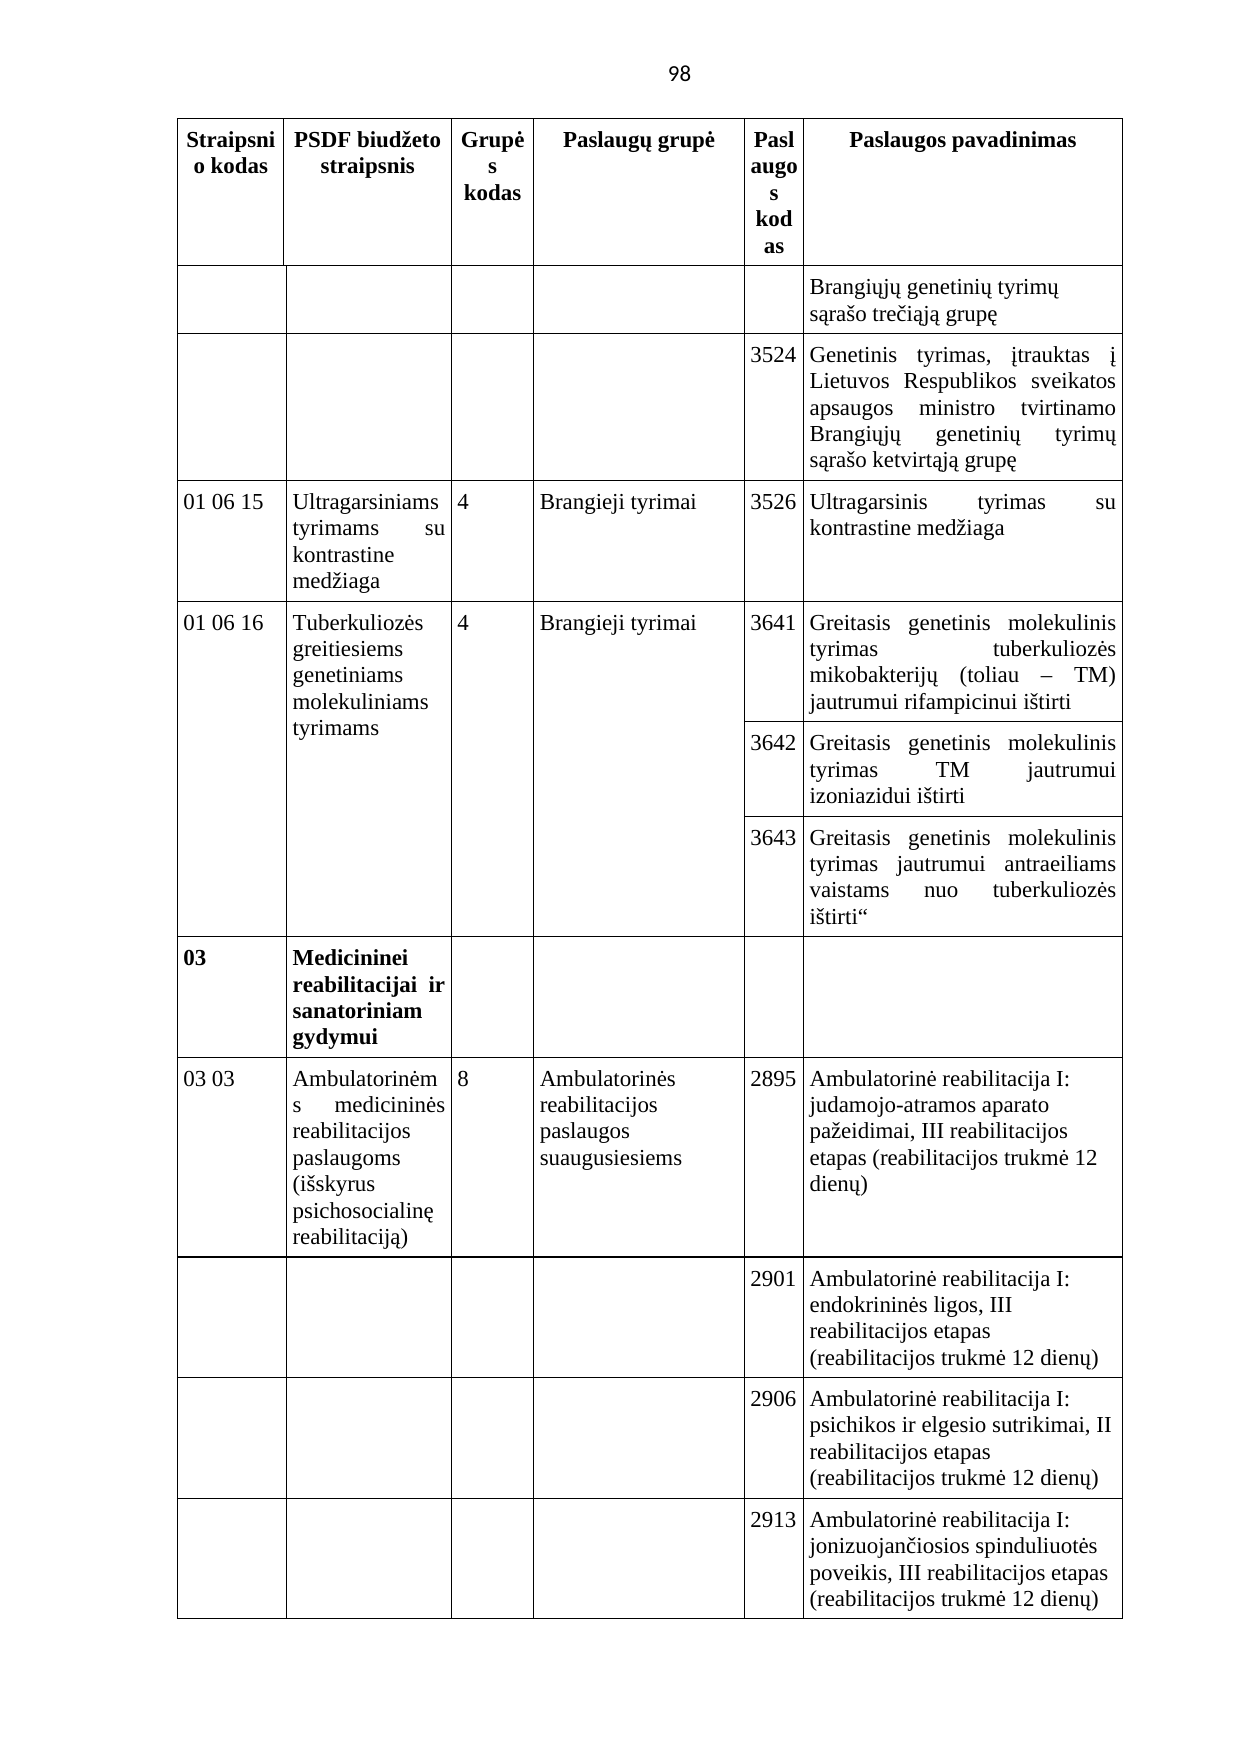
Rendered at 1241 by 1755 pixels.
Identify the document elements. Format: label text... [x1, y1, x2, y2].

table_cell 8 [452, 1058, 533, 1256]
table_cell Medicininei reabilitacijai ir sanatoriniam gydymui [287, 937, 451, 1057]
table_cell 2901 [745, 1258, 803, 1377]
table_cell [287, 1499, 451, 1618]
table_cell Ambulatorinė reabilitacija I: jonizuojančiosios spinduliuotės poveikis, III reabilitacijos etapas (reabilitacijos trukmė 12 dienų) [804, 1499, 1122, 1618]
table_header PSDF biudžeto straipsnis [284, 119, 451, 265]
table_cell Ambulatorinėms medicininės reabilitacijos paslaugoms (išskyrus psichosocialinę reabilitaciją) [287, 1058, 451, 1256]
table_cell [804, 937, 1122, 1057]
table_cell Greitasis genetinis molekulinis tyrimas tuberkuliozės mikobakterijų (toliau – TM) jautrumui rifampicinui ištirti [804, 602, 1122, 721]
table_cell [287, 1378, 451, 1498]
table_cell 2906 [745, 1378, 803, 1498]
table_cell [534, 266, 744, 333]
table_cell [178, 266, 286, 333]
table_cell [178, 1499, 286, 1618]
table_header Paslaugos kodas [745, 119, 803, 265]
table_cell [534, 334, 744, 480]
table_header Paslaugos pavadinimas [804, 119, 1122, 265]
table_cell [178, 1258, 286, 1377]
table_cell 4 [452, 602, 533, 936]
table_cell 2913 [745, 1499, 803, 1618]
table_cell 3643 [745, 817, 803, 936]
table_cell Ultragarsiniams tyrimams su kontrastine medžiaga [287, 481, 451, 601]
table_cell [452, 937, 533, 1057]
table_header Grupės kodas [452, 119, 533, 265]
table_cell Greitasis genetinis molekulinis tyrimas TM jautrumui izoniazidui ištirti [804, 722, 1122, 816]
table_header Straipsnio kodas [178, 119, 283, 265]
table_cell 01 06 16 [178, 602, 286, 936]
table_cell [452, 1378, 533, 1498]
table_cell [534, 1499, 744, 1618]
table_cell [452, 334, 533, 480]
table_cell Ambulatorinės reabilitacijos paslaugos suaugusiesiems [534, 1058, 744, 1256]
table_cell [534, 937, 744, 1057]
table_cell [452, 266, 533, 333]
table_cell Brangieji tyrimai [534, 481, 744, 601]
table_cell Genetinis tyrimas, įtrauktas į Lietuvos Respublikos sveikatos apsaugos ministro tvirtinamo Brangiųjų genetinių tyrimų sąrašo ketvirtąją grupę [804, 334, 1122, 480]
table_cell 3641 [745, 602, 803, 721]
table_header Paslaugų grupė [534, 119, 744, 265]
table_cell [745, 266, 803, 333]
table_cell [287, 266, 451, 333]
table_cell 03 03 [178, 1058, 286, 1256]
table_cell Ambulatorinė reabilitacija I: psichikos ir elgesio sutrikimai, II reabilitacijos etapas (reabilitacijos trukmė 12 dienų) [804, 1378, 1122, 1498]
table_cell [452, 1499, 533, 1618]
table_cell 3642 [745, 722, 803, 816]
table_cell [178, 334, 286, 480]
table_cell [287, 1258, 451, 1377]
table_cell Brangiųjų genetinių tyrimų sąrašo trečiąją grupę [804, 266, 1122, 333]
table_cell [534, 1258, 744, 1377]
table_cell 01 06 15 [178, 481, 286, 601]
table_cell 3526 [745, 481, 803, 601]
table_cell Ambulatorinė reabilitacija I: endokrininės ligos, III reabilitacijos etapas (reabilitacijos trukmė 12 dienų) [804, 1258, 1122, 1377]
table_cell [745, 937, 803, 1057]
table_cell Brangieji tyrimai [534, 602, 744, 936]
table_cell [452, 1258, 533, 1377]
table_cell 2895 [745, 1058, 803, 1256]
table_cell Ultragarsinis tyrimas su kontrastine medžiaga [804, 481, 1122, 601]
table_cell Ambulatorinė reabilitacija I: judamojo-atramos aparato pažeidimai, III reabilitacijos etapas (reabilitacijos trukmė 12 dienų) [804, 1058, 1122, 1256]
table_cell [534, 1378, 744, 1498]
table_cell 03 [178, 937, 286, 1057]
table_cell Greitasis genetinis molekulinis tyrimas jautrumui antraeiliams vaistams nuo tuberkuliozės ištirti“ [804, 817, 1122, 936]
table_cell 3524 [745, 334, 803, 480]
table_cell [287, 334, 451, 480]
table_cell Tuberkuliozės greitiesiems genetiniams molekuliniams tyrimams [287, 602, 451, 936]
table_cell [178, 1378, 286, 1498]
table_cell 4 [452, 481, 533, 601]
